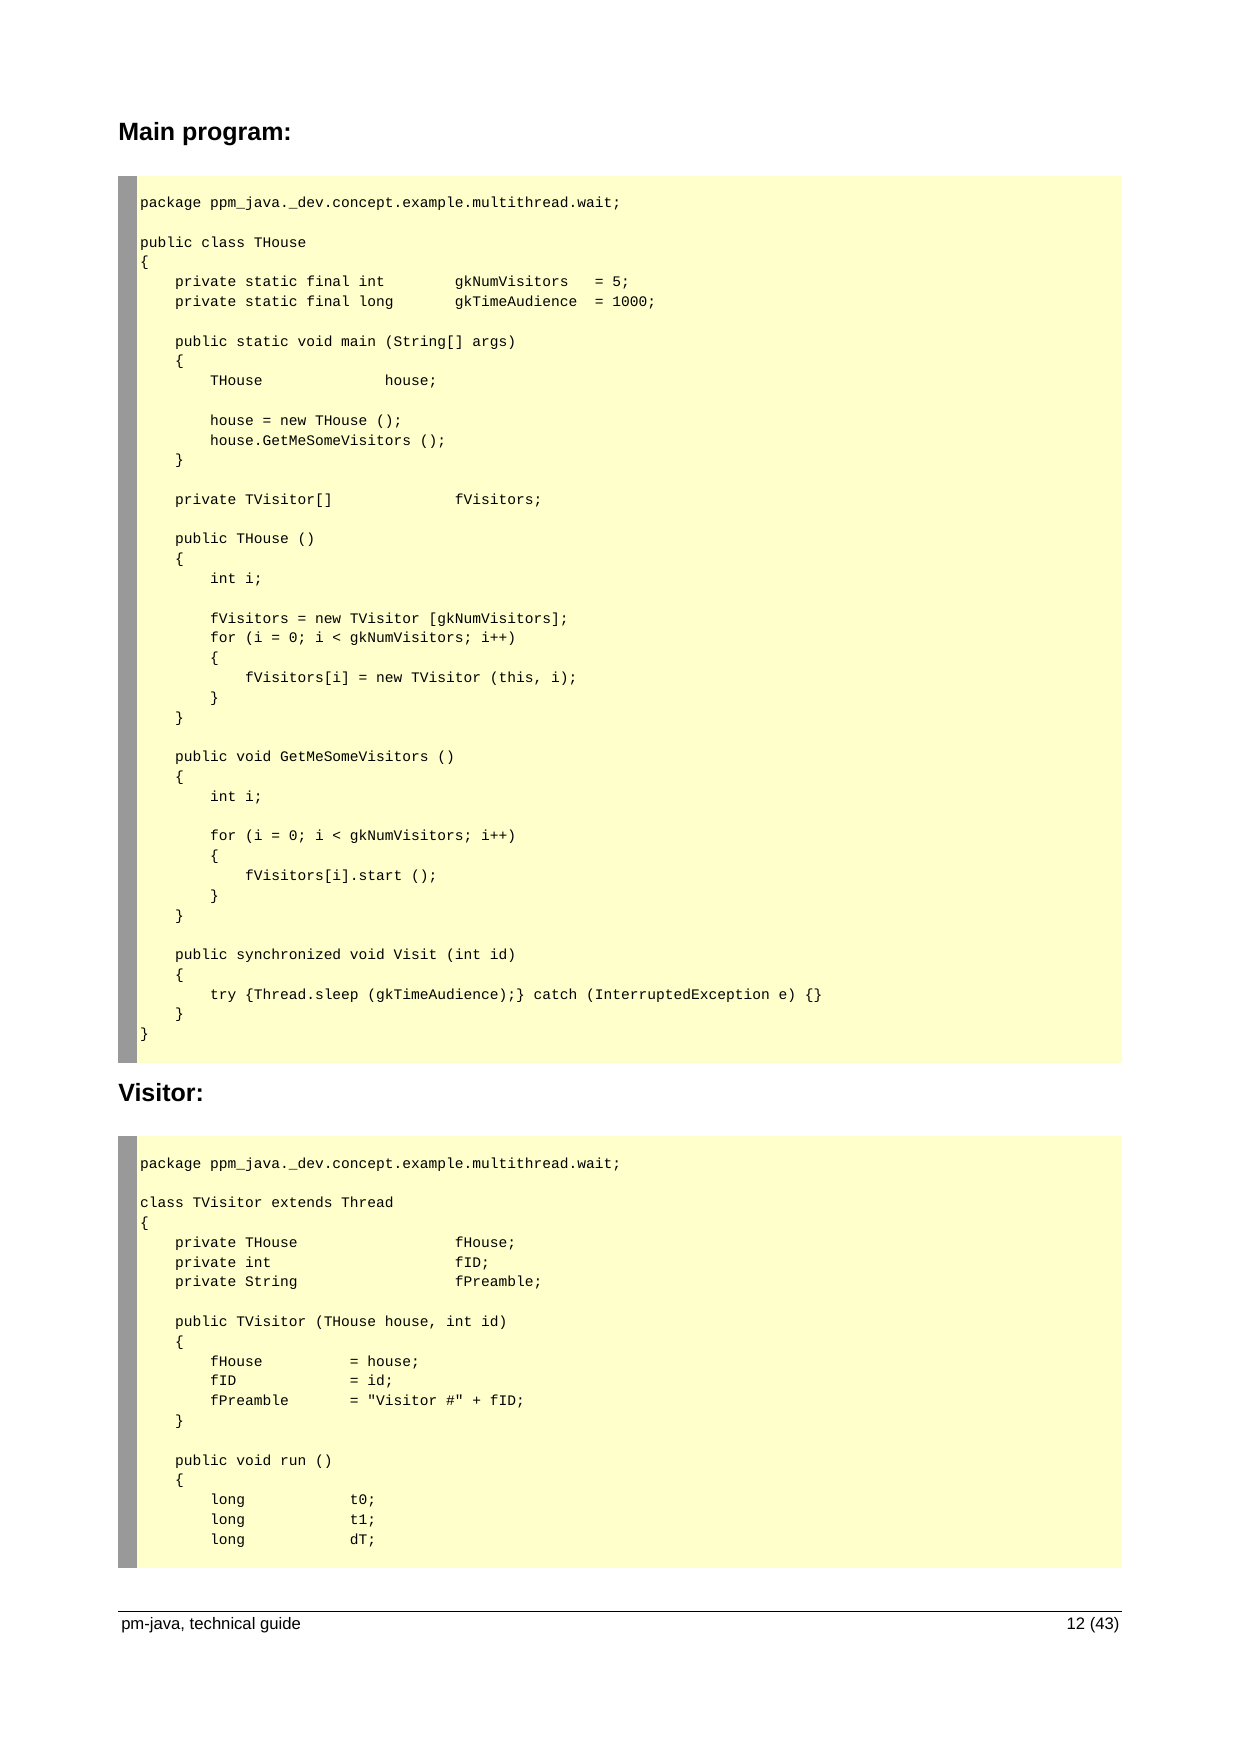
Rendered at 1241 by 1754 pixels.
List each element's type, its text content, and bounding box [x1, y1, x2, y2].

list THouse house; [137, 373, 1122, 390]
list private THouse fHouse; [137, 1235, 1122, 1252]
list private static final int gkNumVisitors = 5; [137, 274, 1122, 291]
list fVisitors[i].start (); [137, 868, 1122, 885]
list package ppm_java._dev.concept.example.multithread.wait; [137, 195, 1122, 212]
list { [137, 967, 1122, 984]
text Visitor: [118, 1079, 1122, 1107]
list } [137, 453, 1122, 469]
list for (i = 0; i < gkNumVisitors; i++) [137, 829, 1122, 845]
list public void run () [137, 1453, 1122, 1469]
list private String fPreamble; [137, 1274, 1122, 1291]
list } [137, 908, 1122, 924]
list int i; [137, 789, 1122, 806]
list house = new THouse (); [137, 413, 1122, 429]
list private static final long gkTimeAudience = 1000; [137, 294, 1122, 311]
list public TVisitor (THouse house, int id) [137, 1314, 1122, 1331]
list private TVisitor[] fVisitors; [137, 492, 1122, 509]
list int i; [137, 571, 1122, 588]
list house.GetMeSomeVisitors (); [137, 433, 1122, 449]
list { [137, 1334, 1122, 1351]
list { [137, 552, 1122, 568]
list long t1; [137, 1512, 1122, 1529]
list public synchronized void Visit (int id) [137, 947, 1122, 964]
list } [137, 1413, 1122, 1430]
list } [137, 1007, 1122, 1023]
list class TVisitor extends Thread [137, 1195, 1122, 1212]
list { [137, 1472, 1122, 1489]
list public class THouse [137, 235, 1122, 251]
list try {Thread.sleep (gkTimeAudience);} catch (InterruptedException e) {} [137, 987, 1122, 1003]
list public void GetMeSomeVisitors () [137, 749, 1122, 766]
list { [137, 255, 1122, 271]
list private int fID; [137, 1255, 1122, 1271]
list { [137, 1215, 1122, 1232]
list package ppm_java._dev.concept.example.multithread.wait; [137, 1156, 1122, 1172]
list { [137, 848, 1122, 865]
list public THouse () [137, 532, 1122, 548]
list public static void main (String[] args) [137, 334, 1122, 350]
list { [137, 354, 1122, 370]
list } [137, 1027, 1122, 1043]
list long dT; [137, 1532, 1122, 1548]
list } [137, 888, 1122, 904]
list { [137, 651, 1122, 667]
text Main program: [118, 118, 1122, 146]
list { [137, 769, 1122, 786]
list fID = id; [137, 1373, 1122, 1390]
list } [137, 690, 1122, 707]
list fVisitors = new TVisitor [gkNumVisitors]; [137, 611, 1122, 627]
list fHouse = house; [137, 1354, 1122, 1370]
list } [137, 710, 1122, 726]
list for (i = 0; i < gkNumVisitors; i++) [137, 631, 1122, 647]
list fVisitors[i] = new TVisitor (this, i); [137, 670, 1122, 687]
list long t0; [137, 1492, 1122, 1509]
list fPreamble = "Visitor #" + fID; [137, 1393, 1122, 1410]
